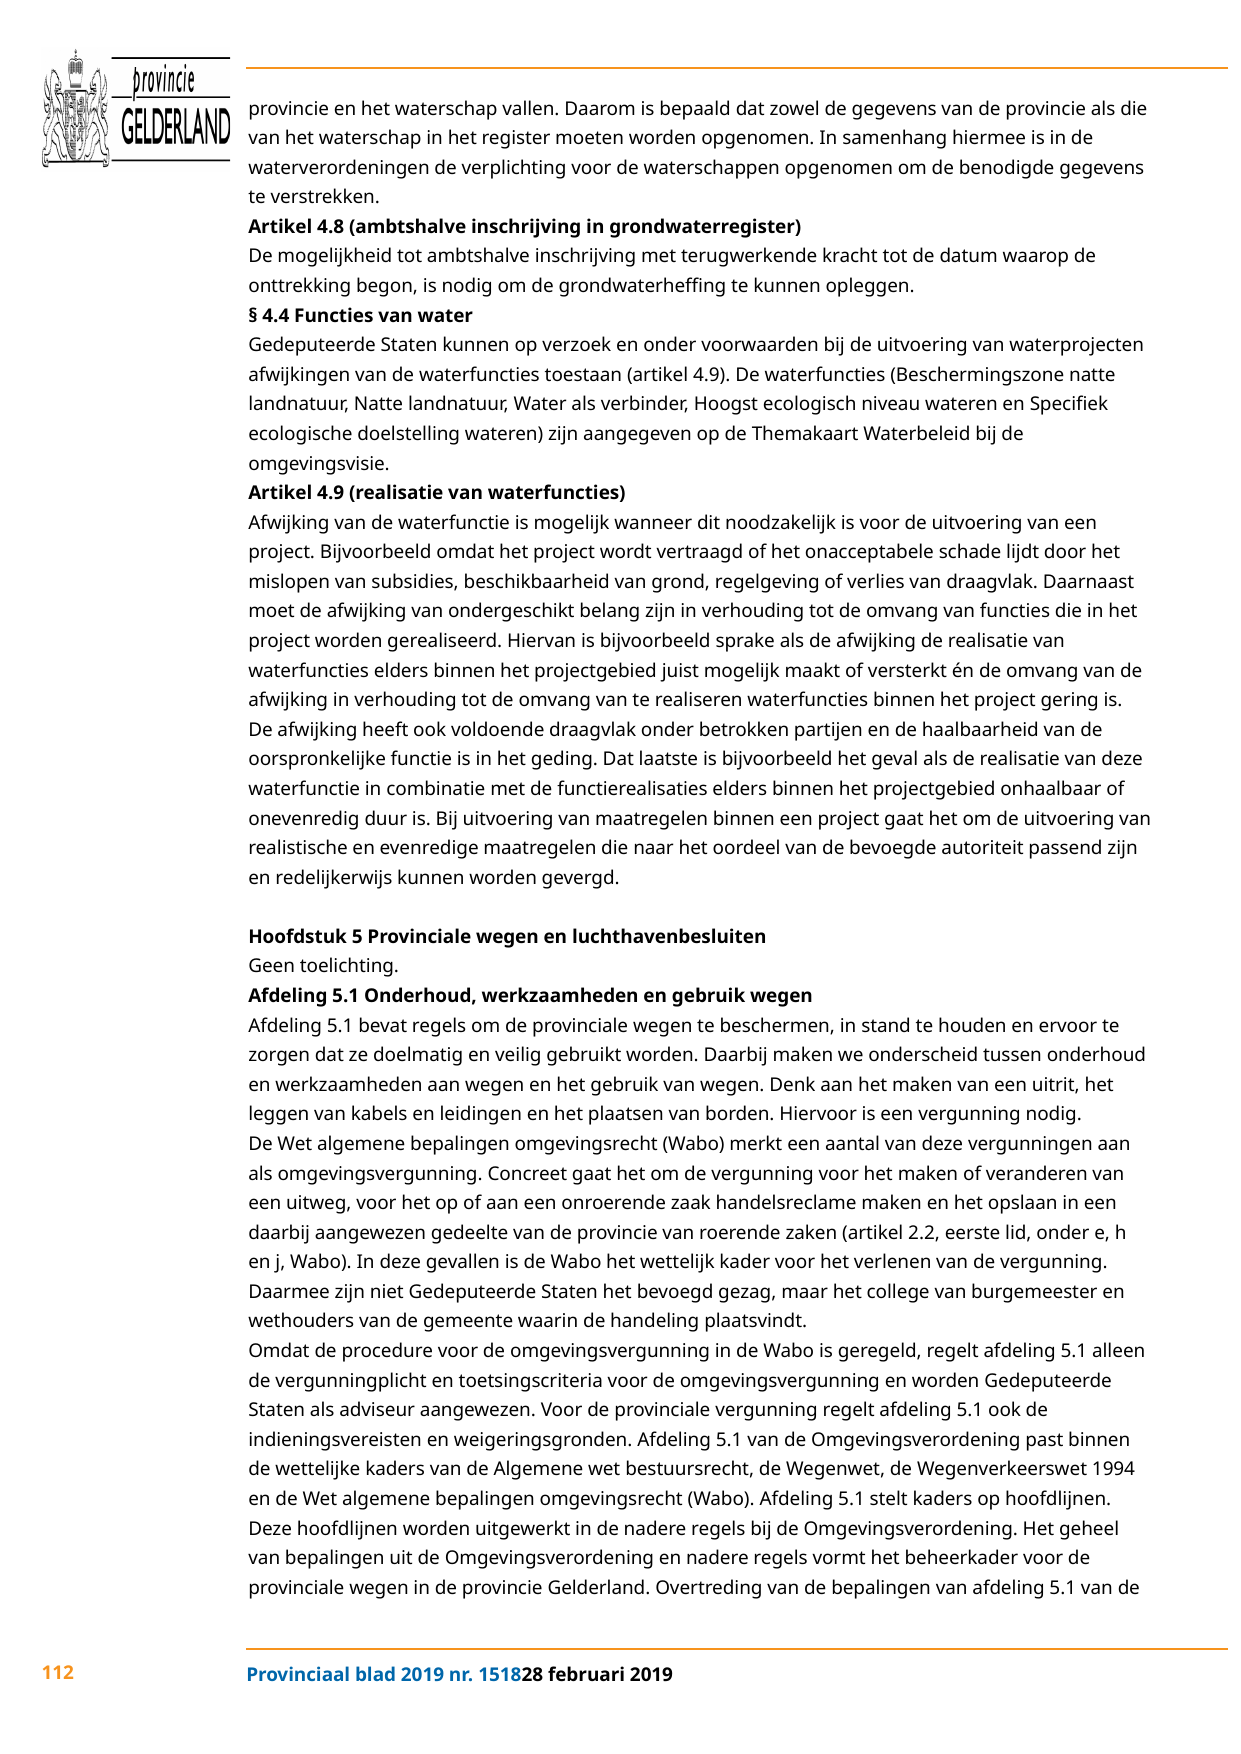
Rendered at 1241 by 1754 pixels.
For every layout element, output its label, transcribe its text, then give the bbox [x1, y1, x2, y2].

text Artikel 4.8 (ambtshalve inschrijving in grondwaterregister) [248, 213, 1152, 239]
text § 4.4 Functies van water [248, 302, 1152, 328]
text Artikel 4.9 (realisatie van waterfuncties) [248, 479, 1152, 505]
text Omdat de procedure voor de omgevingsvergunning in de Wabo is geregeld, regelt afdeling 5.1 alleen de vergunningplicht en toetsingscriteria voor de omgevingsvergunning en worden Gedeputeerde Staten als adviseur aangewezen. Voor de provinciale vergunning regelt afdeling 5.1 ook de indieningsvereisten en weigeringsgronden. Afdeling 5.1 van de Omgevingsverordening past binnen de wettelijke kaders van de Algemene wet bestuursrecht, de Wegenwet, de Wegenverkeerswet 1994 en de Wet algemene bepalingen omgevingsrecht (Wabo). Afdeling 5.1 stelt kaders op hoofdlijnen. Deze hoofdlijnen worden uitgewerkt in de nadere regels bij de Omgevingsverordening. Het geheel van bepalingen uit de Omgevingsverordening en nadere regels vormt het beheerkader voor de provinciale wegen in de provincie Gelderland. Overtreding van de bepalingen van afdeling 5.1 van de [248, 1337, 1152, 1600]
picture [41, 47, 231, 172]
text Hoofdstuk 5 Provinciale wegen en luchthavenbesluiten [248, 923, 1152, 949]
text De mogelijkheid tot ambtshalve inschrijving met terugwerkende kracht tot de datum waarop de onttrekking begon, is nodig om de grondwaterheffing te kunnen opleggen. [248, 243, 1152, 298]
text Afdeling 5.1 bevat regels om de provinciale wegen te beschermen, in stand te houden en ervoor te zorgen dat ze doelmatig en veilig gebruikt worden. Daarbij maken we onderscheid tussen onderhoud en werkzaamheden aan wegen en het gebruik van wegen. Denk aan het maken van een uitrit, het leggen van kabels en leidingen en het plaatsen van borden. Hiervoor is een vergunning nodig. [248, 1012, 1152, 1126]
text Afdeling 5.1 Onderhoud, werkzaamheden en gebruik wegen [248, 982, 1152, 1008]
text Afwijking van de waterfunctie is mogelijk wanneer dit noodzakelijk is voor de uitvoering van een project. Bijvoorbeeld omdat het project wordt vertraagd of het onacceptabele schade lijdt door het mislopen van subsidies, beschikbaarheid van grond, regelgeving of verlies van draagvlak. Daarnaast moet de afwijking van ondergeschikt belang zijn in verhouding tot de omvang van functies die in het project worden gerealiseerd. Hiervan is bijvoorbeeld sprake als de afwijking de realisatie van waterfuncties elders binnen het projectgebied juist mogelijk maakt of versterkt én de omvang van de afwijking in verhouding tot de omvang van te realiseren waterfuncties binnen het project gering is. De afwijking heeft ook voldoende draagvlak onder betrokken partijen en de haalbaarheid van de oorspronkelijke functie is in het geding. Dat laatste is bijvoorbeeld het geval als de realisatie van deze waterfunctie in combinatie met de functierealisaties elders binnen het projectgebied onhaalbaar of onevenredig duur is. Bij uitvoering van maatregelen binnen een project gaat het om de uitvoering van realistische en evenredige maatregelen die naar het oordeel van de bevoegde autoriteit passend zijn en redelijkerwijs kunnen worden gevergd. [248, 509, 1152, 890]
text Gedeputeerde Staten kunnen op verzoek en onder voorwaarden bij de uitvoering van waterprojecten afwijkingen van de waterfuncties toestaan (artikel 4.9). De waterfuncties (Beschermingszone natte landnatuur, Natte landnatuur, Water als verbinder, Hoogst ecologisch niveau wateren en Specifiek ecologische doelstelling wateren) zijn aangegeven op de Themakaart Waterbeleid bij de omgevingsvisie. [248, 331, 1152, 476]
text De Wet algemene bepalingen omgevingsrecht (Wabo) merkt een aantal van deze vergunningen aan als omgevingsvergunning. Concreet gaat het om de vergunning voor het maken of veranderen van een uitweg, voor het op of aan een onroerende zaak handelsreclame maken en het opslaan in een daarbij aangewezen gedeelte van de provincie van roerende zaken (artikel 2.2, eerste lid, onder e, h en j, Wabo). In deze gevallen is de Wabo het wettelijk kader voor het verlenen van de vergunning. Daarmee zijn niet Gedeputeerde Staten het bevoegd gezag, maar het college van burgemeester en wethouders van de gemeente waarin de handeling plaatsvindt. [248, 1130, 1152, 1333]
text Geen toelichting. [248, 953, 1152, 978]
text provincie en het waterschap vallen. Daarom is bepaald dat zowel de gegevens van de provincie als die van het waterschap in het register moeten worden opgenomen. In samenhang hiermee is in de waterverordeningen de verplichting voor de waterschappen opgenomen om de benodigde gegevens te verstrekken. [248, 95, 1152, 209]
